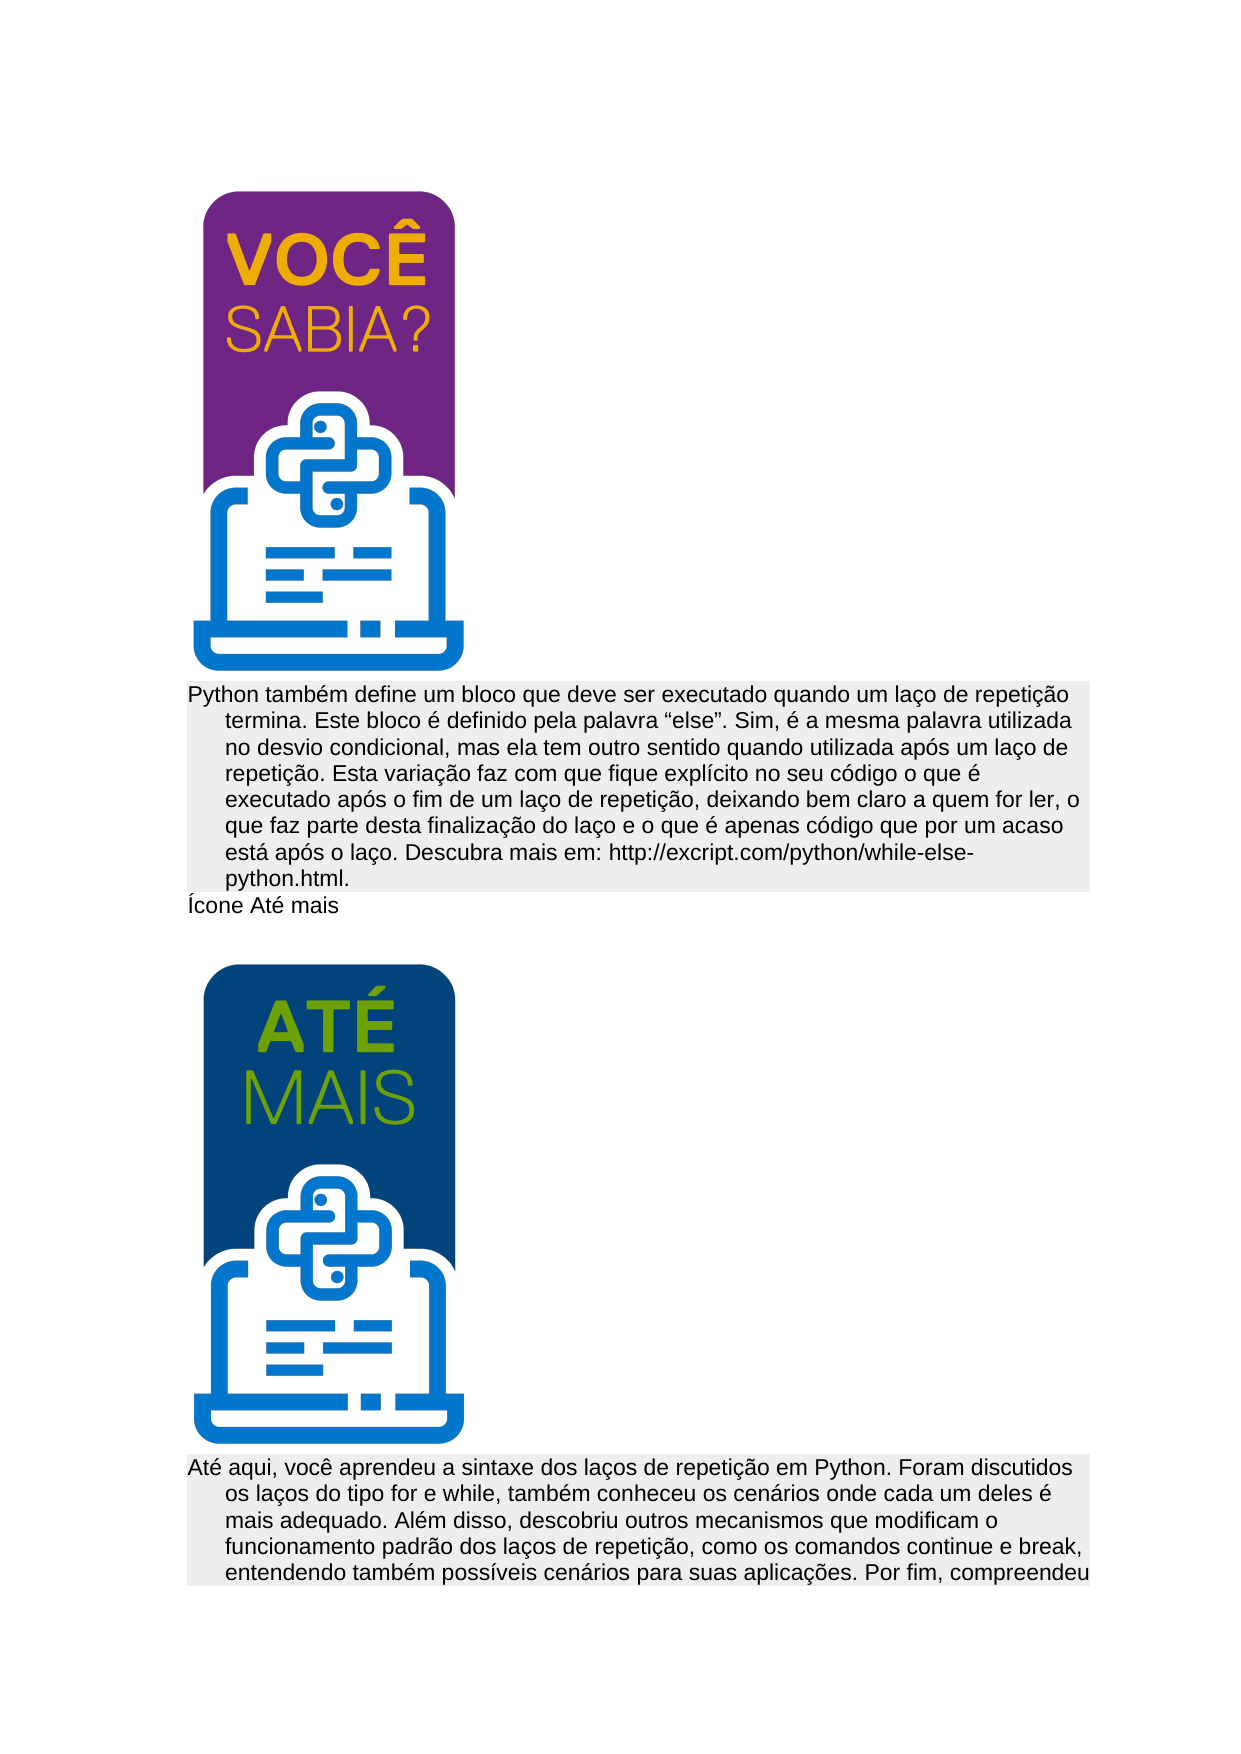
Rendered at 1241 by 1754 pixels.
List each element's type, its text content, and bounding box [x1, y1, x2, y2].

picture [187, 181, 470, 681]
picture [187, 954, 470, 1454]
subtitle Ícone Até mais [187, 892, 1092, 918]
list Python também define um bloco que deve ser executado quando um laço de repetição termina. Este bloco é definido pela palavra “else”. Sim, é a mesma palavra utilizada no desvio condicional, mas ela tem outro sentido quando utilizada após um laço de repetição. Esta variação faz com que fique explícito no seu código o que é executado após o fim de um laço de repetição, deixando bem claro a quem for ler, o que faz parte desta finalização do laço e o que é apenas código que por um acaso está após o laço. Descubra mais em: http://excript.com/python/while-else-python.html. [187, 681, 1090, 892]
list Até aqui, você aprendeu a sintaxe dos laços de repetição em Python. Foram discutidos os laços do tipo for e while, também conheceu os cenários onde cada um deles é mais adequado. Além disso, descobriu outros mecanismos que modificam o funcionamento padrão dos laços de repetição, como os comandos continue e break, entendendo também possíveis cenários para suas aplicações. Por fim, compreendeu [187, 1454, 1090, 1586]
